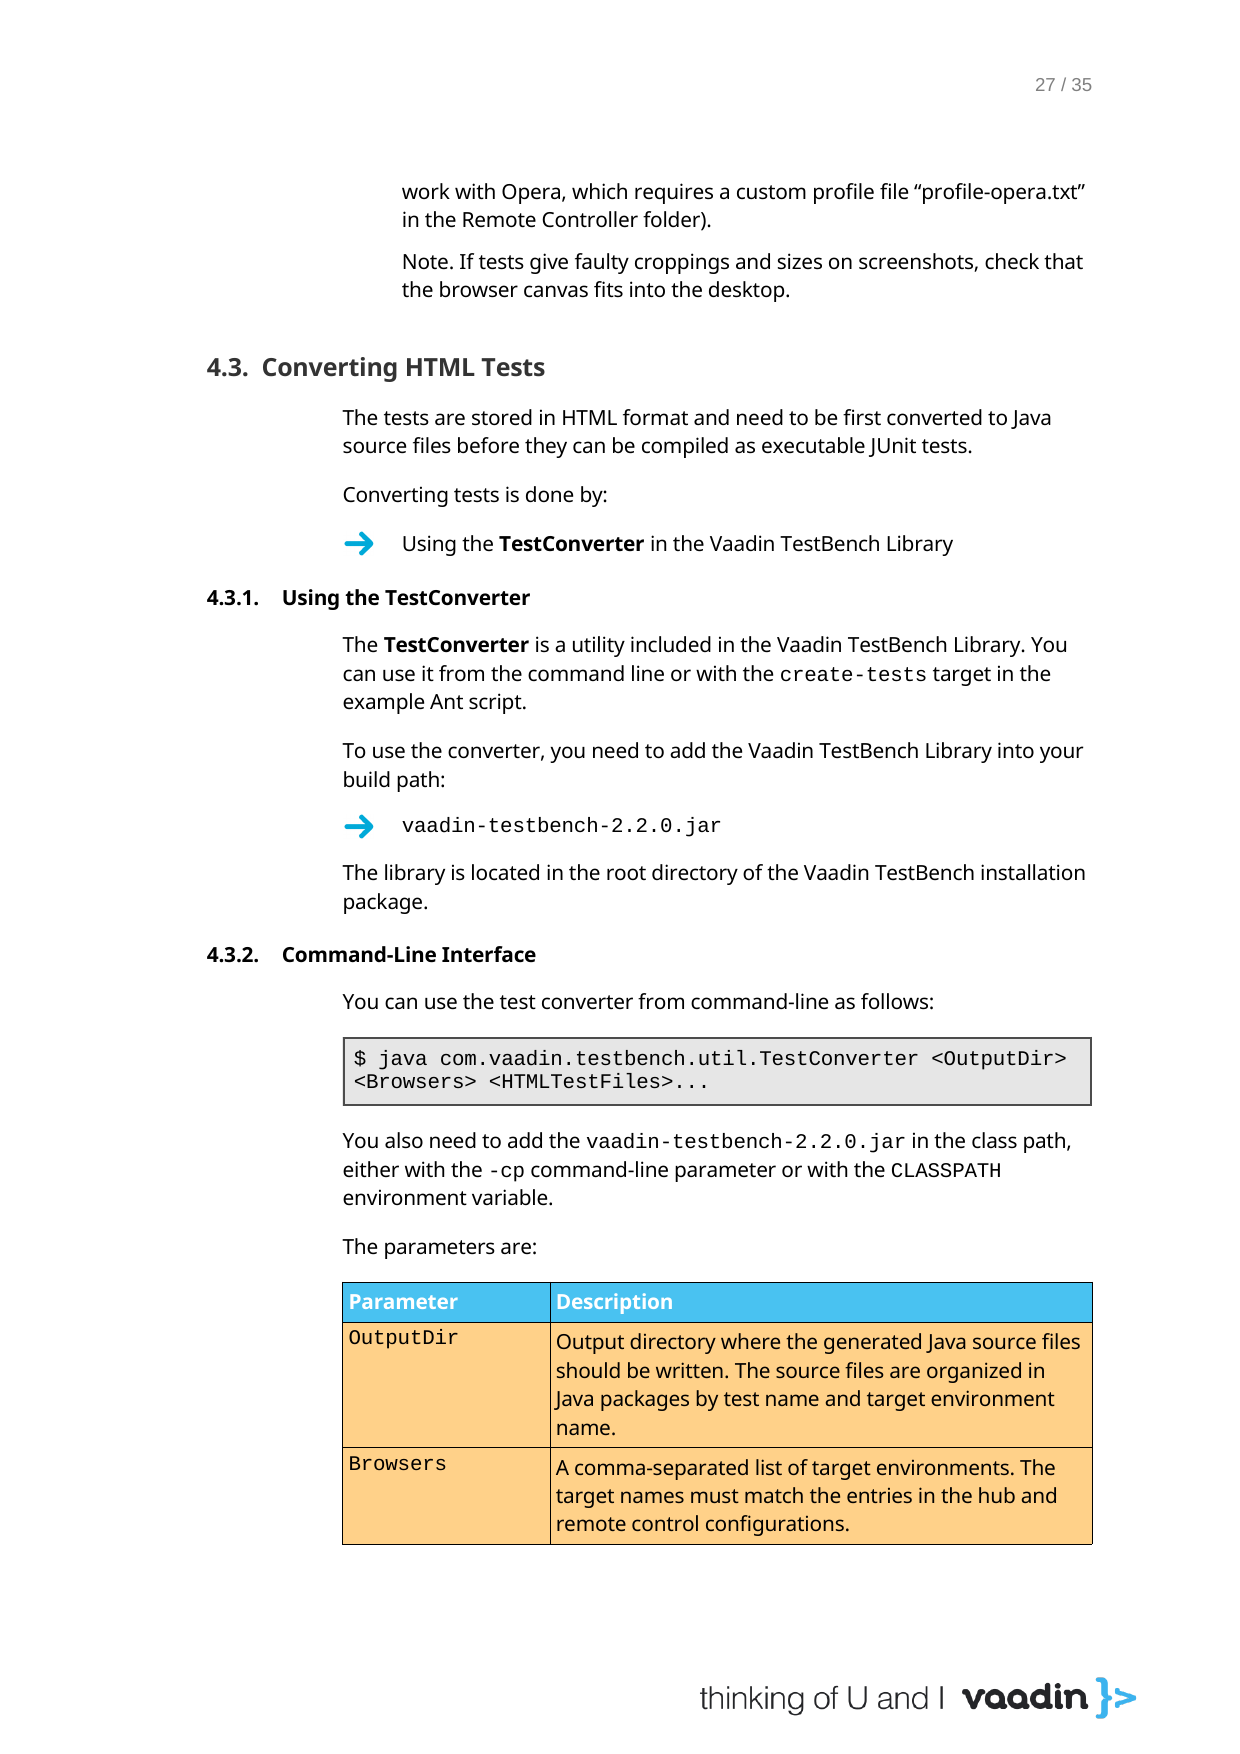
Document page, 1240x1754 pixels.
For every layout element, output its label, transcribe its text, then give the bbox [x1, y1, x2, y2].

text The tests are stored in HTML format and need to be first converted to Java source files before they can be compiled as executable JUnit tests. [342, 403, 1092, 460]
text The parameters are: [342, 1232, 1092, 1261]
picture [343, 531, 363, 556]
text The library is located in the root directory of the Vaadin TestBench installation package. [342, 858, 1092, 915]
list Using the TestConverter in the Vaadin TestBench Library [342, 529, 1092, 558]
text You also need to add the vaadin-testbench-2.2.0.jar in the class path, either with the -cp command-line parameter or with the CLASSPATH environment variable. [342, 1126, 1092, 1212]
table_cell A comma-separated list of target environments. The target names must match the entries in the hub and remote control configurations. [551, 1448, 1092, 1544]
text $ java com.vaadin.testbench.util.TestConverter <OutputDir> <Browsers> <HTMLTestFiles>... [345, 1039, 1090, 1104]
text Converting tests is done by: [342, 480, 1092, 509]
table_cell OutputDir [343, 1323, 550, 1447]
table_cell Browsers [343, 1448, 550, 1544]
picture [364, 546, 374, 556]
text Note. If tests give faulty croppings and sizes on screenshots, check that the browser canvas fits into the desktop. [402, 247, 1092, 304]
text To use the converter, you need to add the Vaadin TestBench Library into your build path: [342, 736, 1092, 793]
picture [364, 829, 374, 839]
picture [364, 531, 374, 541]
subtitle Using the TestConverter [207, 583, 1092, 611]
picture [364, 814, 374, 824]
text The TestConverter is a utility included in the Vaadin TestBench Library. You can use it from the command line or with the create-tests target in the example Ant script. [342, 630, 1092, 716]
table_header Parameter [343, 1283, 550, 1322]
subtitle Converting HTML Tests [207, 350, 1092, 384]
table_header Description [551, 1283, 1092, 1322]
subtitle Command-Line Interface [207, 940, 1092, 969]
text You can use the test converter from command-line as follows: [342, 987, 1092, 1016]
text work with Opera, which requires a custom profile file “profile-opera.txt” in the Remote Controller folder). [402, 177, 1092, 234]
table_cell Output directory where the generated Java source files should be written. The source files are organized in Java packages by test name and target environment name. [551, 1323, 1092, 1447]
list vaadin-testbench-2.2.0.jar [374, 814, 1092, 839]
picture [343, 814, 363, 839]
picture [699, 1673, 1139, 1721]
